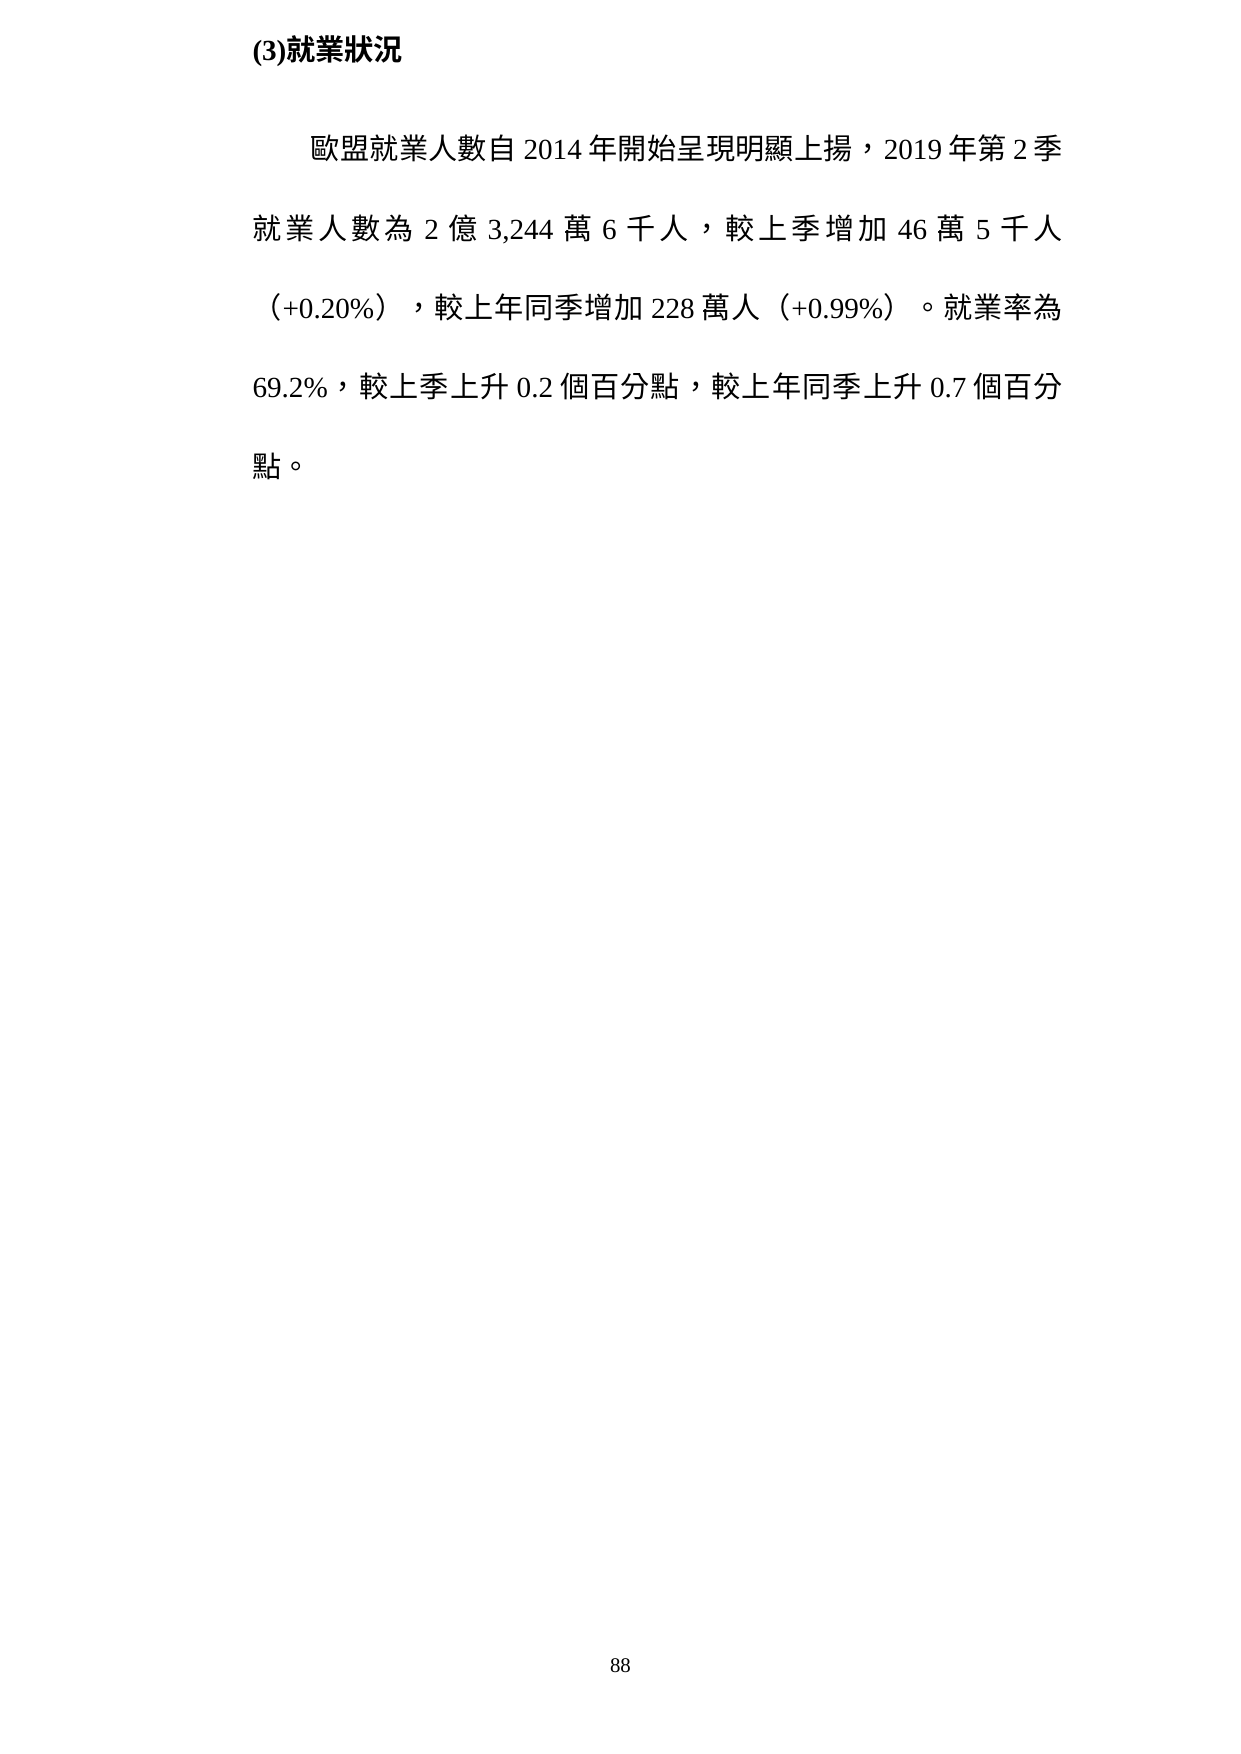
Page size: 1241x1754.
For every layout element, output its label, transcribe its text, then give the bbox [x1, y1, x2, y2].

text (3)就業狀況 [252, 8, 1063, 88]
text 歐盟就業人數自2014年開始呈現明顯上揚，2019年第2季就業人數為2億3,244萬6千人，較上季增加46萬5千人（+0.20%），較上年同季增加228萬人（+0.99%）。就業率為69.2%，較上季上升0.2個百分點，較上年同季上升0.7個百分點。 [252, 107, 1063, 504]
